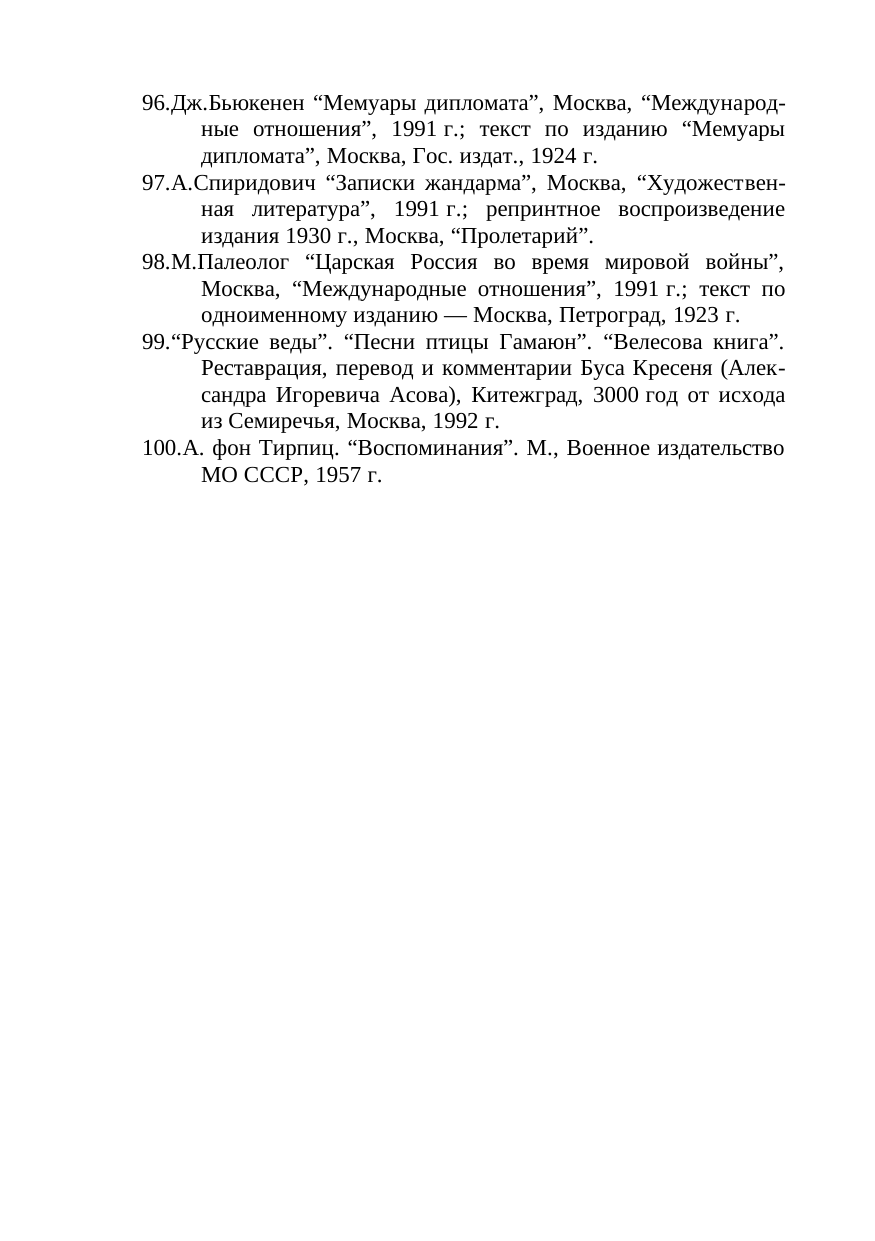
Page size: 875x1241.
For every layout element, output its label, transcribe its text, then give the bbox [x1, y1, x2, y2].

list А.Спиридович “Записки жандарма”, Москва, “Художест­вен­ная литература”, 1991 г.; репринтное воспроизведение издания 1930 г., Москва, “Пролетарий”. [136, 168, 785, 248]
list М.Палеолог “Царская Россия во время мировой войны”, Москва, “Международные отношения”, 1991 г.; текст по одноименному изданию — Москва, Петроград, 1923 г. [136, 248, 785, 328]
list “Русские веды”. “Песни птицы Гамаюн”. “Велесова книга”. Реставрация, перевод и комментарии Буса Кресеня (Алек­сан­дра Игоревича Асова), Китежград, 3000 год от исхода из Семиречья, Москва, 1992 г. [136, 328, 785, 434]
list А. фон Тирпиц. “Воспоминания”. М., Военное издательство МО СССР, 1957 г. [136, 434, 785, 487]
list Дж.Бьюкенен “Мемуары дипломата”, Москва, “Междуна­род­ные отношения”, 1991 г.; текст по изданию “Мемуары дипломата”, Москва, Гос. издат., 1924 г. [136, 89, 785, 168]
